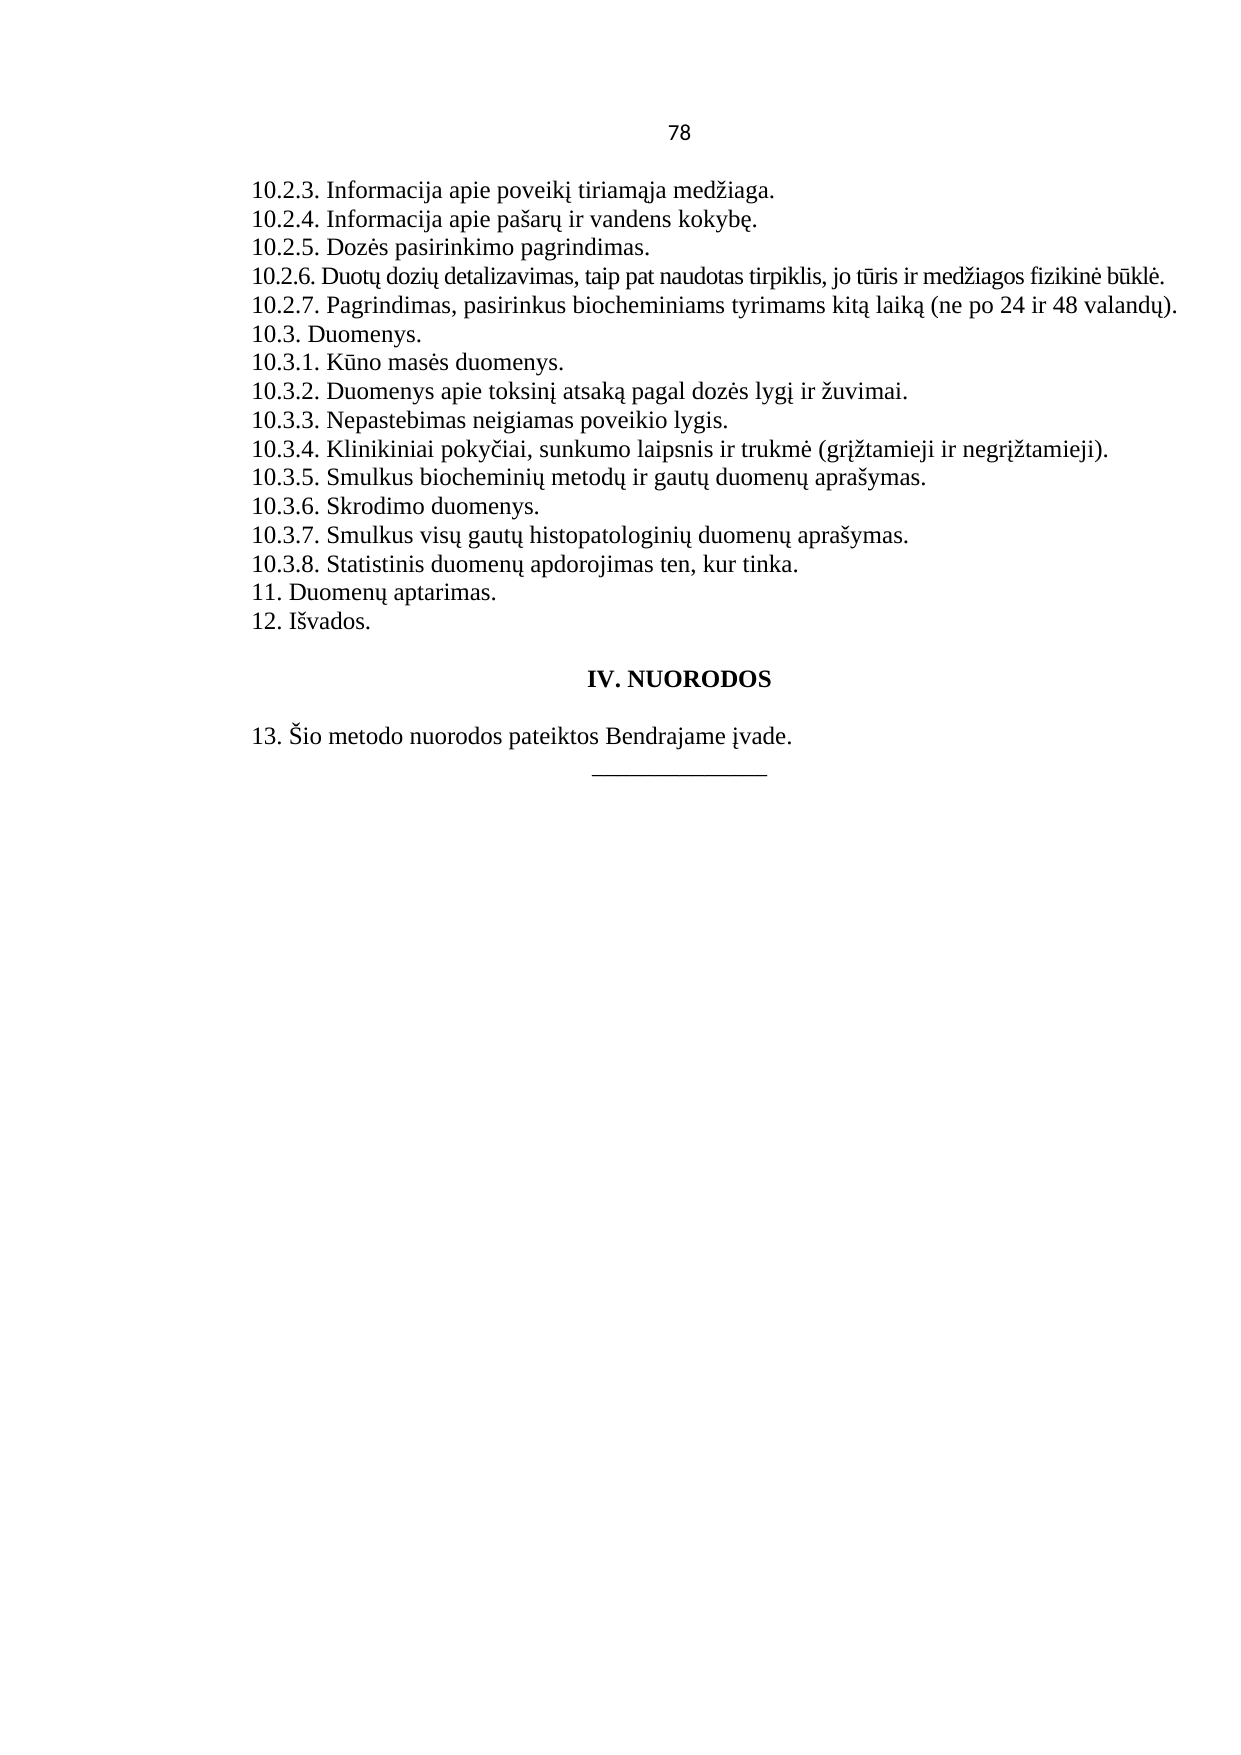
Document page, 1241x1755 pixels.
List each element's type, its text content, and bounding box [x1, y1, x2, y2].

text 10.2.7. Pagrindimas, pasirinkus biocheminiams tyrimams kitą laiką (ne po 24 ir 48 valandų). [177, 290, 1181, 319]
text IV. NUORODOS [177, 664, 1181, 692]
text 10.2.6. Duotų dozių detalizavimas, taip pat naudotas tirpiklis, jo tūris ir medžiagos fizikinė būklė. [177, 261, 1181, 290]
text 13. Šio metodo nuorodos pateiktos Bendrajame įvade. [177, 721, 1181, 750]
text 10.3.5. Smulkus biocheminių metodų ir gautų duomenų aprašymas. [177, 462, 1181, 491]
text 10.3.3. Nepastebimas neigiamas poveikio lygis. [177, 405, 1181, 434]
text 10.3.2. Duomenys apie toksinį atsaką pagal dozės lygį ir žuvimai. [177, 376, 1181, 405]
text 10.3. Duomenys. [177, 319, 1181, 347]
text 10.2.4. Informacija apie pašarų ir vandens kokybę. [177, 204, 1181, 232]
text ______________ [177, 750, 1181, 779]
text 11. Duomenų aptarimas. [177, 577, 1181, 606]
text 10.2.3. Informacija apie poveikį tiriamąja medžiaga. [177, 175, 1181, 204]
text 10.2.5. Dozės pasirinkimo pagrindimas. [177, 232, 1181, 261]
text 10.3.7. Smulkus visų gautų histopatologinių duomenų aprašymas. [177, 520, 1181, 549]
text 10.3.6. Skrodimo duomenys. [177, 491, 1181, 520]
text 10.3.1. Kūno masės duomenys. [177, 347, 1181, 376]
text 10.3.8. Statistinis duomenų apdorojimas ten, kur tinka. [177, 549, 1181, 577]
text 12. Išvados. [177, 606, 1181, 635]
text 10.3.4. Klinikiniai pokyčiai, sunkumo laipsnis ir trukmė (grįžtamieji ir negrįžtamieji). [177, 434, 1181, 462]
